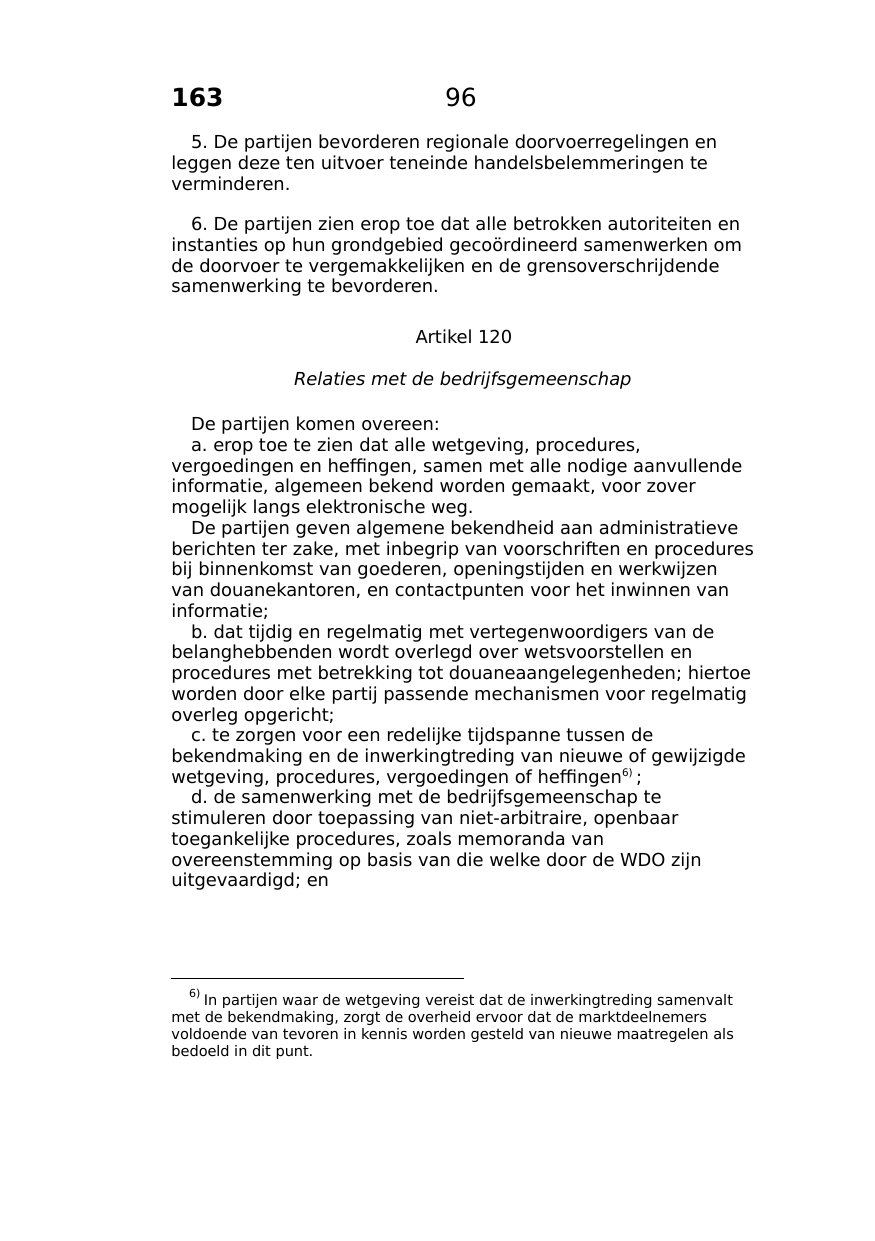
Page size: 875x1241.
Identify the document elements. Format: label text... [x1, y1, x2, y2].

text 5. De partijen bevorderen regionale doorvoerregelingen en leggen deze ten uitvoer teneinde handelsbelemmeringen te verminderen. [171, 132, 756, 194]
text 6. De partijen zien erop toe dat alle betrokken autoriteiten en instanties op hun grondgebied gecoördineerd samenwerken om de doorvoer te vergemakkelijken en de grensoverschrijdende samenwerking te bevorderen. [171, 214, 756, 297]
text a. erop toe te zien dat alle wetgeving, procedures, vergoedingen en heffingen, samen met alle nodige aanvullende informatie, algemeen bekend worden gemaakt, voor zover mogelijk langs elektronische weg. [171, 435, 756, 518]
text d. de samenwerking met de bedrijfsgemeenschap te stimuleren door toepassing van niet-arbitraire, openbaar toegankelijke procedures, zoals memoranda van overeenstemming op basis van die welke door de WDO zijn uitgevaardigd; en [171, 787, 756, 891]
text De partijen geven algemene bekendheid aan administratieve berichten ter zake, met inbegrip van voorschriften en procedures bij binnenkomst van goederen, openingstijden en werkwijzen van douanekantoren, en contactpunten voor het inwinnen van informatie; [171, 518, 756, 621]
subtitle Artikel 120 Relaties met de bedrijfsgemeenschap [171, 327, 756, 389]
text In partijen waar de wetgeving vereist dat de inwerkingtreding samenvalt met de bekendmaking, zorgt de overheid ervoor dat de marktdeelnemers voldoende van tevoren in kennis worden gesteld van nieuwe maatregelen als bedoeld in dit punt. [171, 987, 756, 1060]
text c. te zorgen voor een redelijke tijdspanne tussen de bekendmaking en de inwerkingtreding van nieuwe of gewijzigde wetgeving, procedures, vergoedingen of heffingen; [171, 725, 756, 787]
text De partijen komen overeen: [171, 414, 756, 435]
text b. dat tijdig en regelmatig met vertegenwoordigers van de belanghebbenden wordt overlegd over wetsvoorstellen en procedures met betrekking tot douaneaangelegenheden; hiertoe worden door elke partij passende mechanismen voor regelmatig overleg opgericht; [171, 621, 756, 725]
